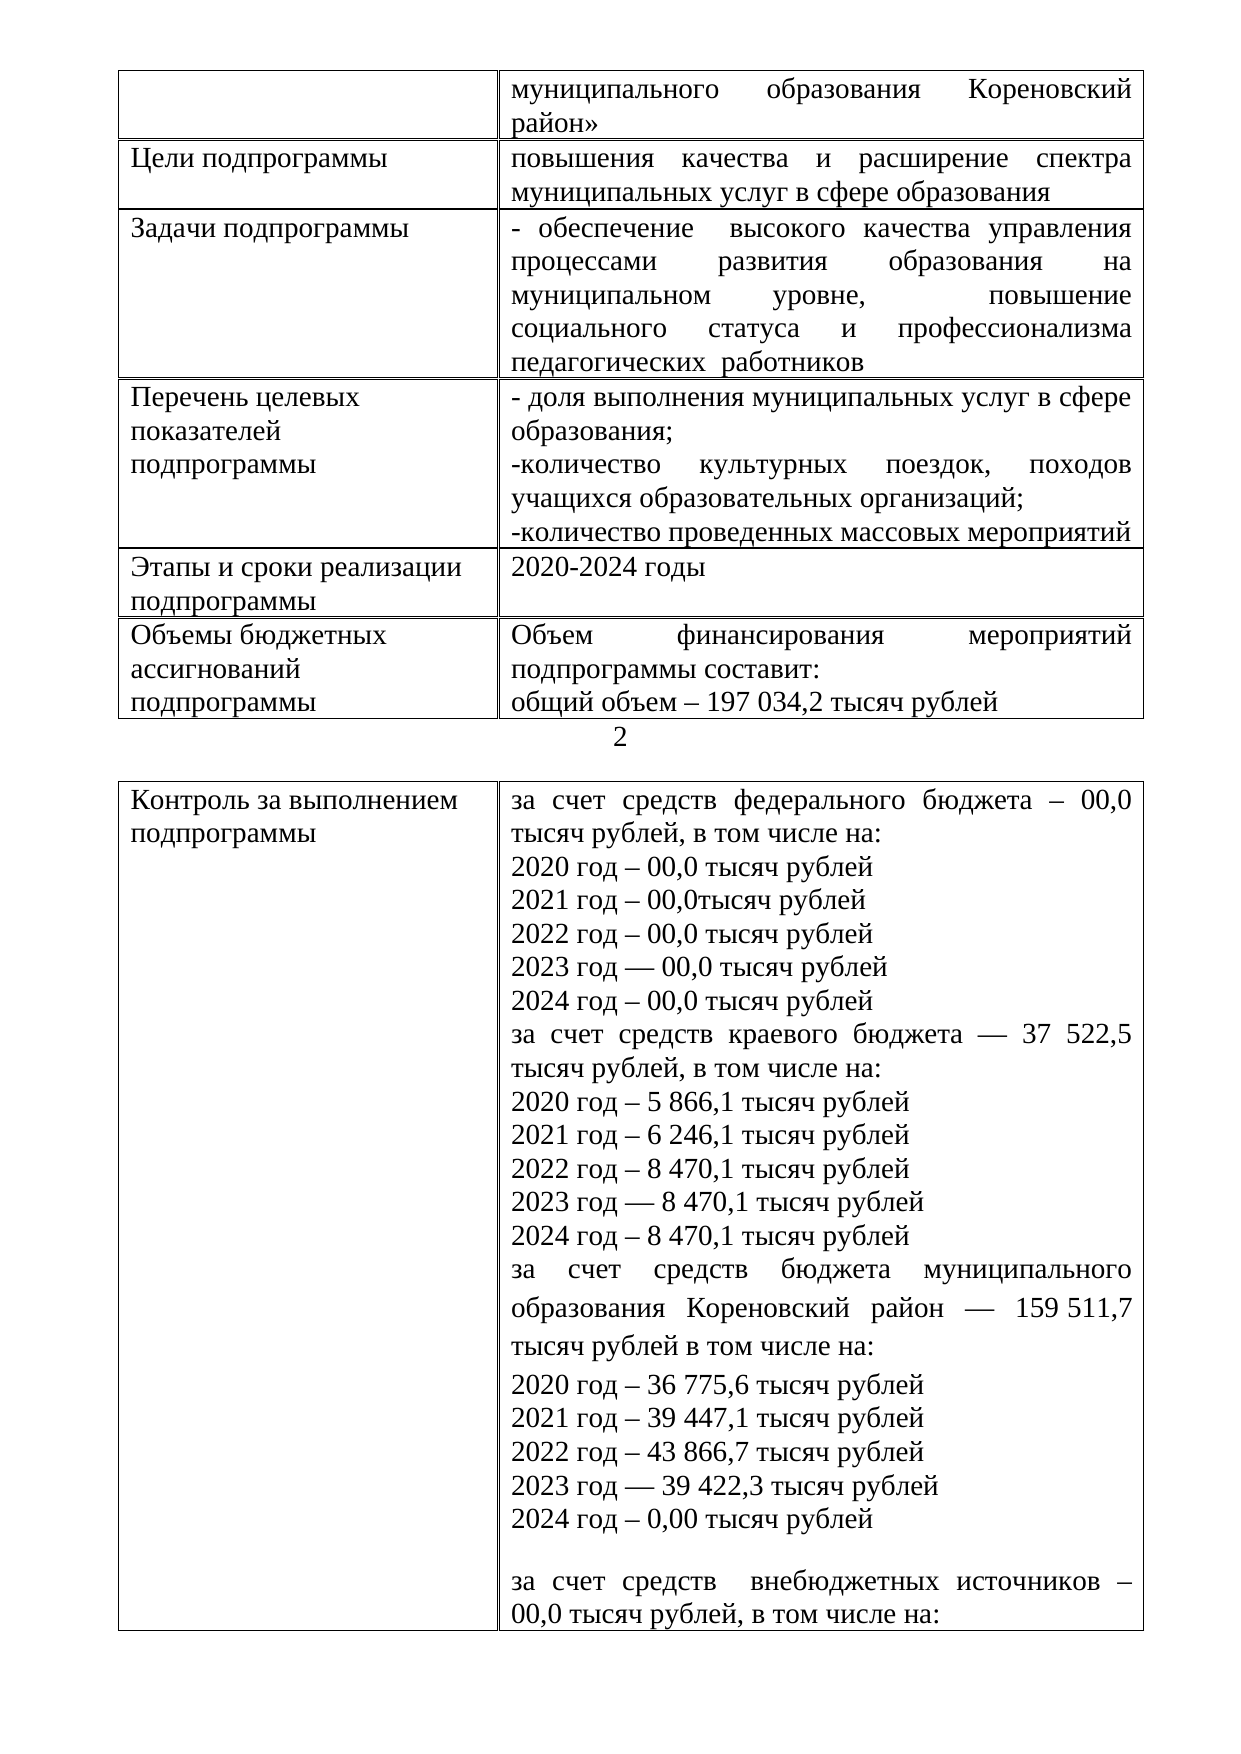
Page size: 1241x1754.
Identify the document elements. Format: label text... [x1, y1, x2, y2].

table_cell [119, 71, 497, 138]
table_header за счет средств федерального бюджета – 00,0 тысяч рублей, в том числе на: 2020 год – 00,0 тысяч рублей 2021 год – 00,0тысяч рублей 2022 год – 00,0 тысяч рублей 2023 год — 00,0 тысяч рублей 2024 год – 00,0 тысяч рублей за счет средств краевого бюджета — 37 522,5 тысяч рублей, в том числе на: 2020 год – 5 866,1 тысяч рублей 2021 год – 6 246,1 тысяч рублей 2022 год – 8 470,1 тысяч рублей 2023 год — 8 470,1 тысяч рублей 2024 год – 8 470,1 тысяч рублей за счет средств бюджета муниципального образования Кореновский район — 159 511,7 тысяч рублей в том числе на: 2020 год – 36 775,6 тысяч рублей 2021 год – 39 447,1 тысяч рублей 2022 год – 43 866,7 тысяч рублей 2023 год — 39 422,3 тысяч рублей 2024 год – 0,00 тысяч рублей за счет средств внебюджетных источников – 00,0 тысяч рублей, в том числе на: [500, 782, 1143, 1630]
table_cell 2020-2024 годы [500, 549, 1143, 616]
table_cell Цели подпрограммы [119, 141, 497, 208]
table_cell Этапы и сроки реализации подпрограммы [119, 549, 497, 616]
table_cell Объем финансирования мероприятий подпрограммы составит: общий объем – 197 034,2 тысяч рублей [500, 619, 1143, 718]
text 2 [118, 719, 1122, 753]
table_cell Перечень целевых показателей подпрограммы [119, 380, 497, 547]
table_cell - доля выполнения муниципальных услуг в сфере образования; -количество культурных поездок, походов учащихся образовательных организаций; -количество проведенных массовых мероприятий [500, 380, 1143, 547]
table_cell муниципального образования Кореновский район» [500, 71, 1143, 138]
table_cell повышения качества и расширение спектра муниципальных услуг в сфере образования [500, 141, 1143, 208]
table_header Контроль за выполнением подпрограммы [119, 782, 497, 1630]
table_cell Задачи подпрограммы [119, 210, 497, 377]
table_cell Объемы бюджетных ассигнований подпрограммы [119, 619, 497, 718]
table_cell - обеспечение высокого качества управления процессами развития образования на муниципальном уровне, повышение социального статуса и профессионализма педагогических работников [500, 210, 1143, 377]
